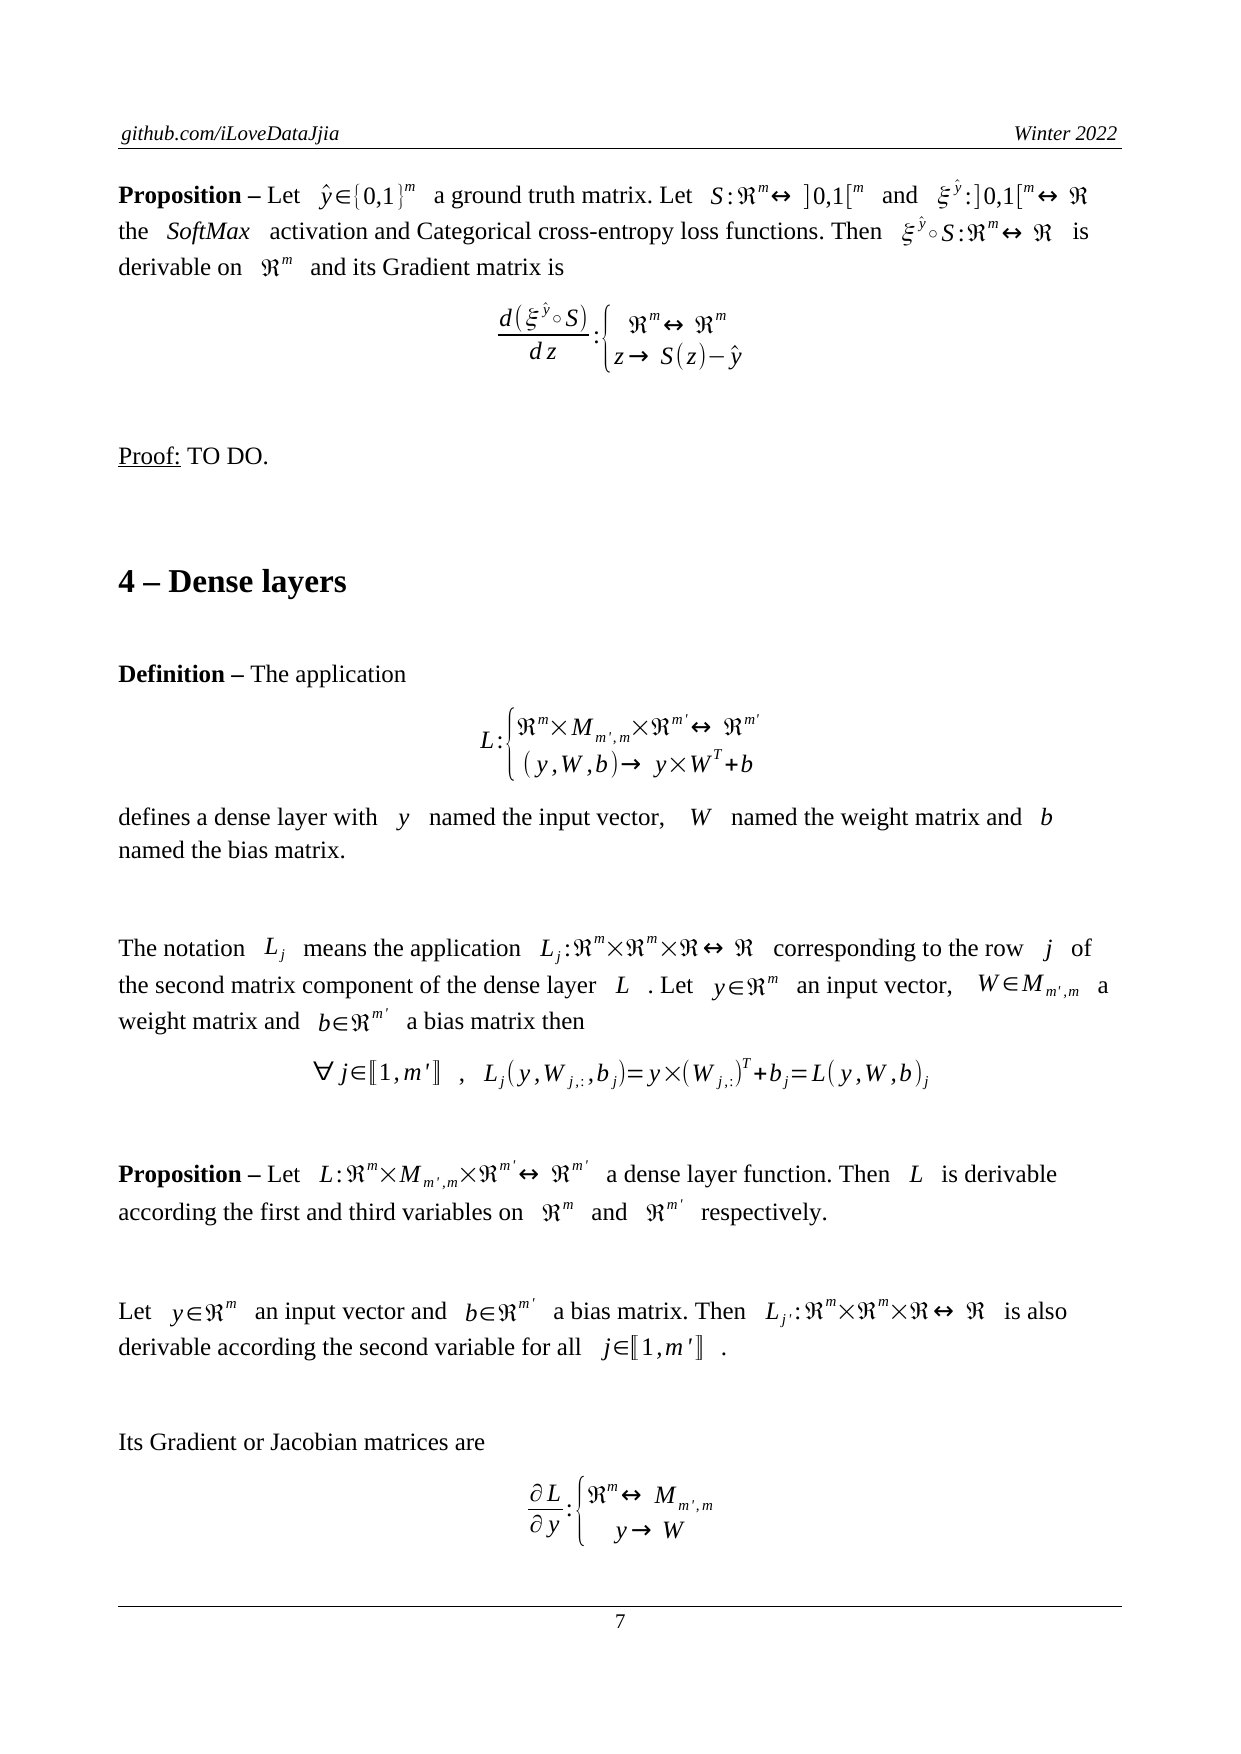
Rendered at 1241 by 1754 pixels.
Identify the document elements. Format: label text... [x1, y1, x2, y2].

text Its Gradient or Jacobian matrices are [118, 1427, 1122, 1456]
text The notationmeans the applicationcorresponding to the rowof the second matrix component of the dense layer. Letan input vector, a weight matrix anda bias matrix then [118, 930, 1122, 1036]
subtitle 4 – Dense layers [118, 561, 1122, 599]
text Letan input vector anda bias matrix. Thenis also derivable according the second variable for all. [118, 1293, 1122, 1361]
text Proposition – Leta dense layer function. Thenis derivable according the first and third variables onandrespectively. [118, 1156, 1122, 1227]
text defines a dense layer withnamed the input vector, named the weight matrix andnamed the bias matrix. [118, 802, 1122, 864]
text , [118, 1055, 1122, 1090]
text Definition – The application [118, 659, 1122, 688]
text Proposition – Leta ground truth matrix. Letandtheactivation and Categorical cross-entropy loss functions. Thenis derivable onand its Gradient matrix is [118, 178, 1122, 282]
text Proof: TO DO. [118, 441, 1122, 469]
